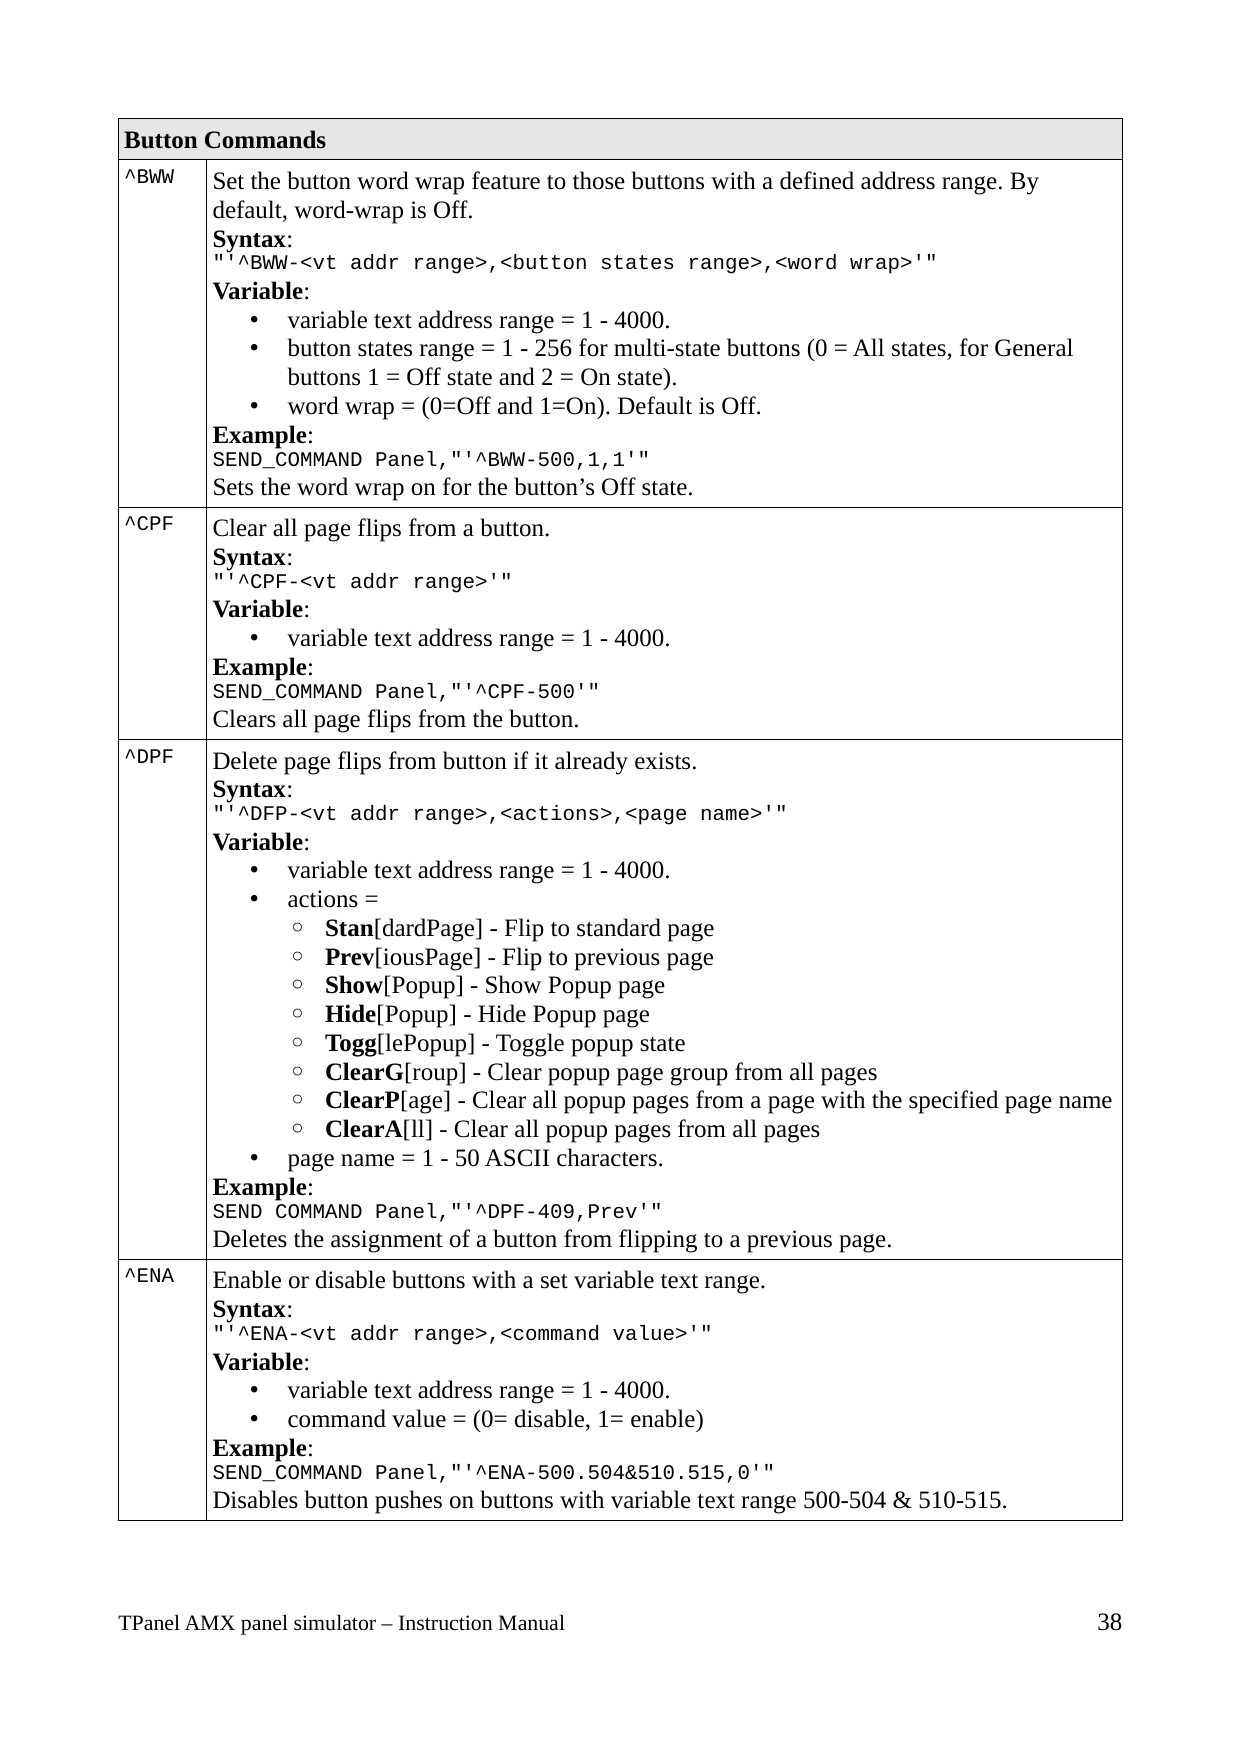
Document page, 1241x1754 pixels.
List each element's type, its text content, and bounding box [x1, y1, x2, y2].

table_header Button Commands [119, 119, 1122, 159]
table_cell Set the button word wrap feature to those buttons with a defined address range. By default, word-wrap is Off. Syntax: "'^BWW-<vt addr range>,<button states range>,<word wrap>'" Variable: variable text address range = 1 - 4000. button states range = 1 - 256 for multi-state buttons (0 = All states, for General buttons 1 = Off state and 2 = On state). word wrap = (0=Off and 1=On). Default is Off. Example: SEND_COMMAND Panel,"'^BWW-500,1,1'" Sets the word wrap on for the button’s Off state. [207, 160, 1122, 507]
table_cell ^DPF [119, 740, 206, 1259]
table_cell ^BWW [119, 160, 206, 507]
table_cell Clear all page flips from a button. Syntax: "'^CPF-<vt addr range>'" Variable: variable text address range = 1 - 4000. Example: SEND_COMMAND Panel,"'^CPF-500'" Clears all page flips from the button. [207, 508, 1122, 739]
table_cell Enable or disable buttons with a set variable text range. Syntax: "'^ENA-<vt addr range>,<command value>'" Variable: variable text address range = 1 - 4000. command value = (0= disable, 1= enable) Example: SEND_COMMAND Panel,"'^ENA-500.504&510.515,0'" Disables button pushes on buttons with variable text range 500-504 & 510-515. [207, 1260, 1122, 1520]
table_cell ^ENA [119, 1260, 206, 1520]
table_cell ^CPF [119, 508, 206, 739]
table_cell Delete page flips from button if it already exists. Syntax: "'^DFP-<vt addr range>,<actions>,<page name>'" Variable: variable text address range = 1 - 4000. actions = Stan[dardPage] - Flip to standard page Prev[iousPage] - Flip to previous page Show[Popup] - Show Popup page Hide[Popup] - Hide Popup page Togg[lePopup] - Toggle popup state ClearG[roup] - Clear popup page group from all pages ClearP[age] - Clear all popup pages from a page with the specified page name ClearA[ll] - Clear all popup pages from all pages page name = 1 - 50 ASCII characters. Example: SEND COMMAND Panel,"'^DPF-409,Prev'" Deletes the assignment of a button from flipping to a previous page. [207, 740, 1122, 1259]
